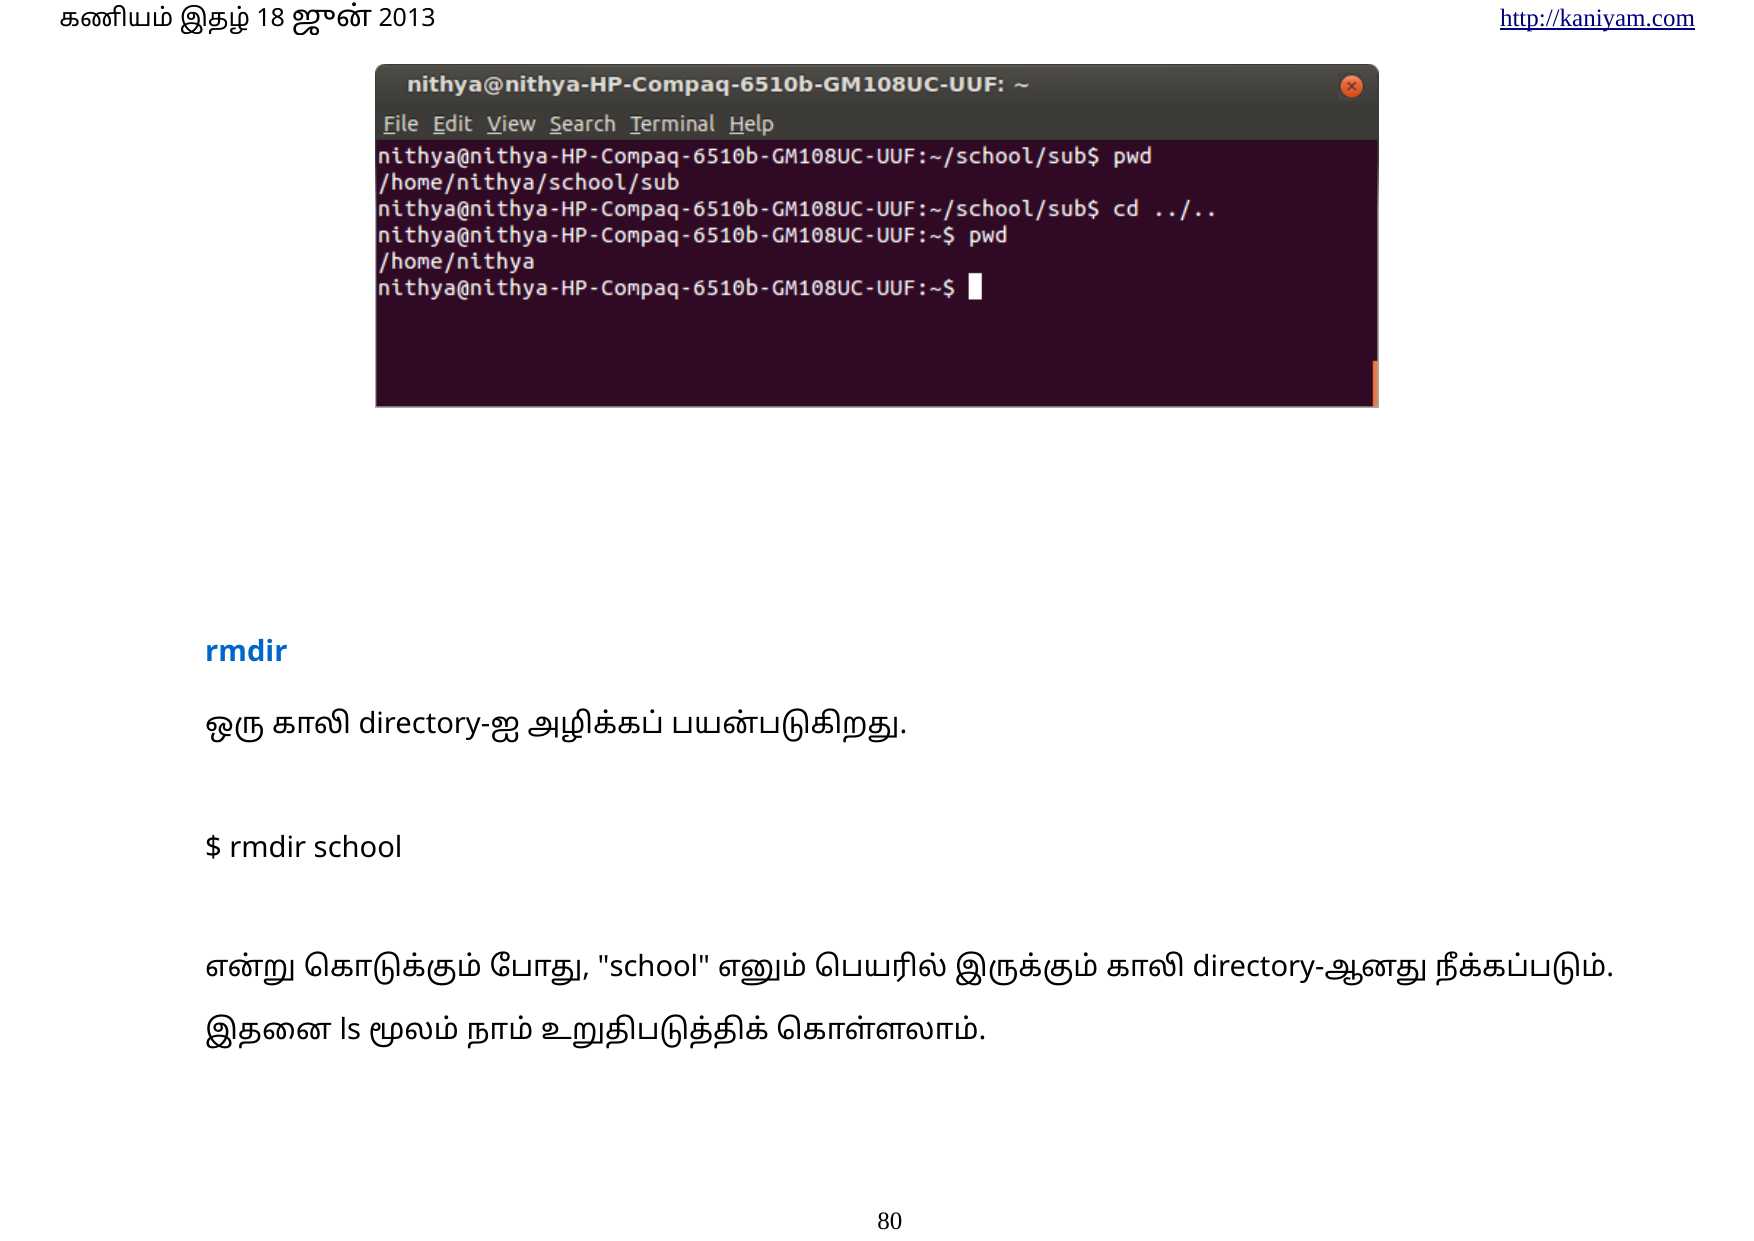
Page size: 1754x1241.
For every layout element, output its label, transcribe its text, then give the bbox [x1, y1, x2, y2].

text $ rmdir school [205, 826, 1695, 866]
text ஒரு காலி directory-ஐ அழிக்கப் பயன்படுகிறது. [205, 702, 1695, 745]
text என்று கொடுக்கும் போது, "school" எனும் பெயரில் இருக்கும் காலி directory-ஆனது நீக்கப்படும். இதனை ls மூலம் நாம் உறுதிபடுத்திக் கொள்ளலாம். [205, 945, 1695, 1051]
picture [375, 64, 1379, 408]
subtitle rmdir [205, 630, 1695, 670]
